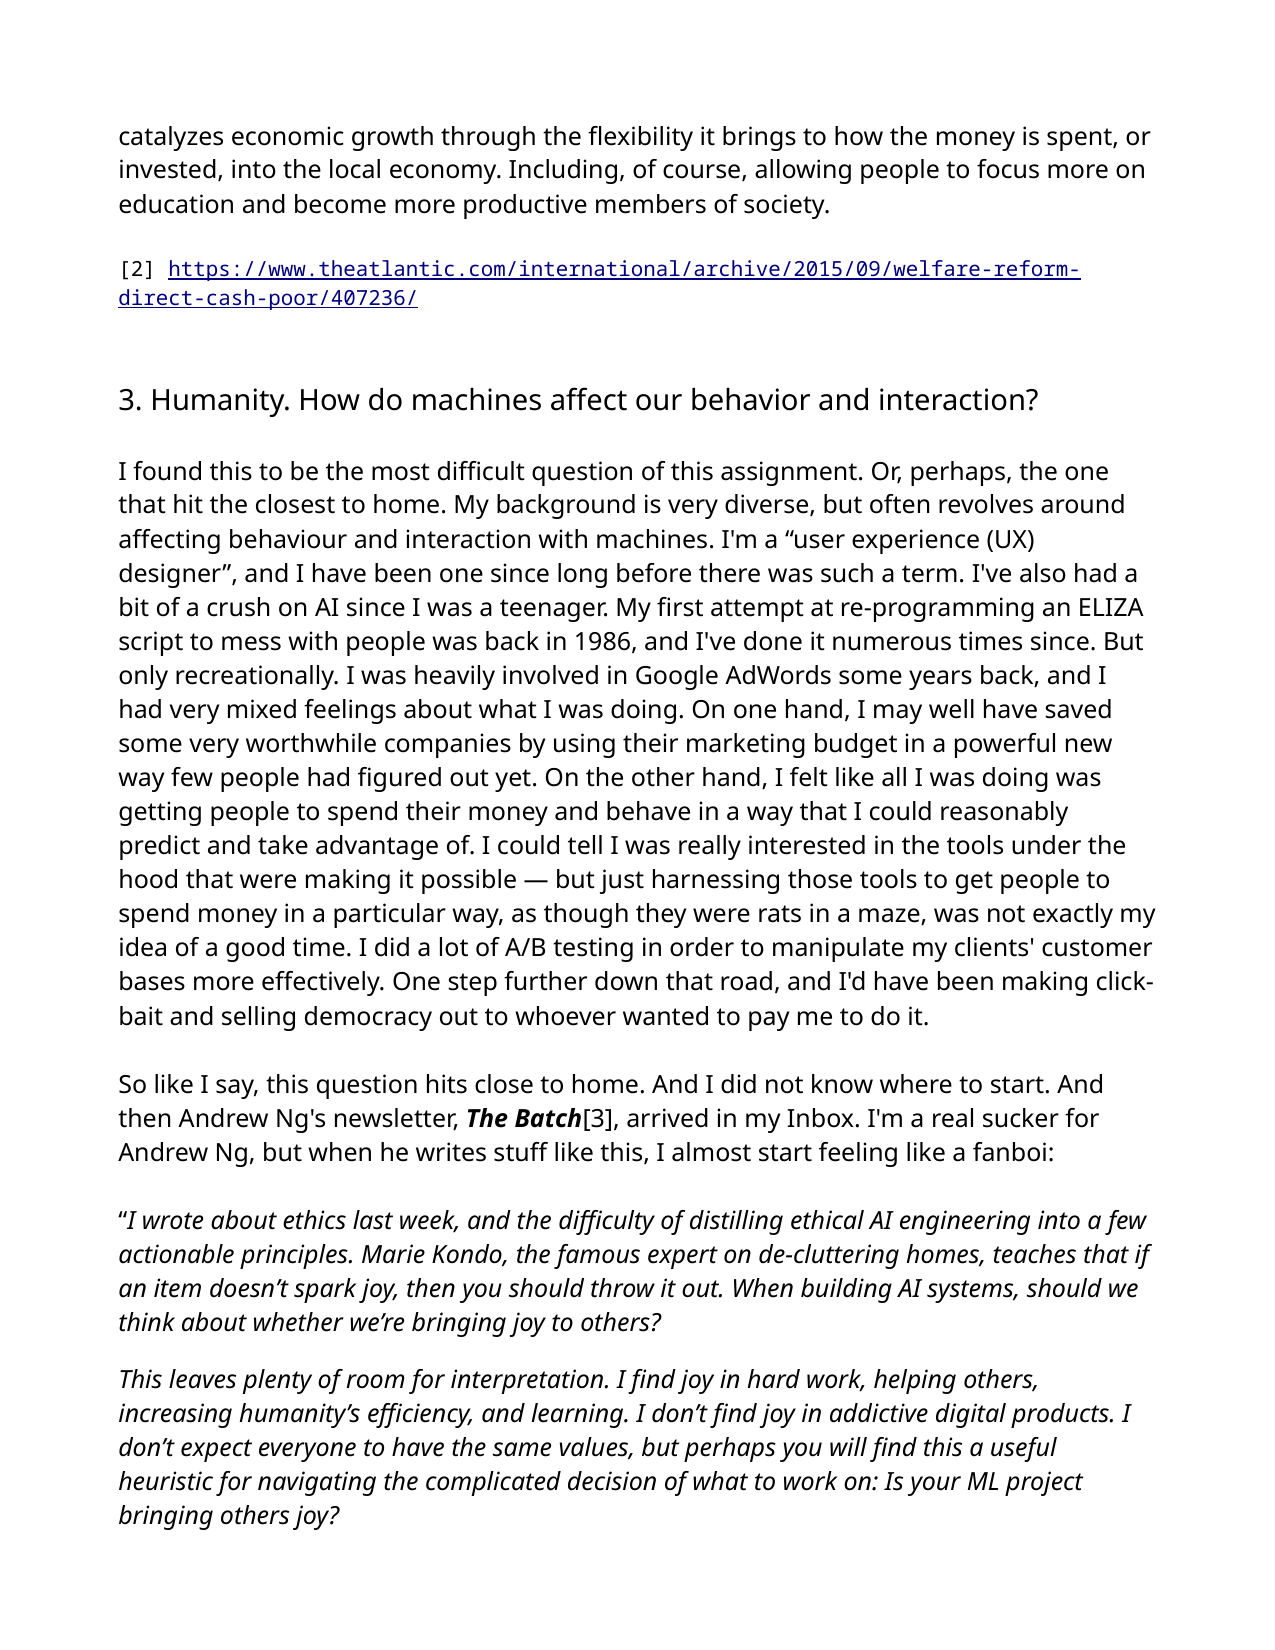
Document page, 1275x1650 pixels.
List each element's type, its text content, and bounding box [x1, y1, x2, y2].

text 3. Humanity. How do machines affect our behavior and interaction? [118, 379, 1157, 419]
text catalyzes economic growth through the flexibility it brings to how the money is spent, or invested, into the local economy. Including, of course, allowing people to focus more on education and become more productive members of society. [118, 118, 1157, 220]
text [2] https://www.theatlantic.com/international/archive/2015/09/welfare-reform-direct-cash-poor/407236/ [118, 254, 1157, 311]
text I found this to be the most difficult question of this assignment. Or, perhaps, the one that hit the closest to home. My background is very diverse, but often revolves around affecting behaviour and interaction with machines. I'm a “user experience (UX) designer”, and I have been one since long before there was such a term. I've also had a bit of a crush on AI since I was a teenager. My first attempt at re-programming an ELIZA script to mess with people was back in 1986, and I've done it numerous times since. But only recreationally. I was heavily involved in Google AdWords some years back, and I had very mixed feelings about what I was doing. On one hand, I may well have saved some very worthwhile companies by using their marketing budget in a powerful new way few people had figured out yet. On the other hand, I felt like all I was doing was getting people to spend their money and behave in a way that I could reasonably predict and take advantage of. I could tell I was really interested in the tools under the hood that were making it possible — but just harnessing those tools to get people to spend money in a particular way, as though they were rats in a maze, was not exactly my idea of a good time. I did a lot of A/B testing in order to manipulate my clients' customer bases more effectively. One step further down that road, and I'd have been making click-bait and selling democracy out to whoever wanted to pay me to do it. [118, 453, 1157, 1032]
text “I wrote about ethics last week, and the difficulty of distilling ethical AI engineering into a few actionable principles. Marie Kondo, the famous expert on de-cluttering homes, teaches that if an item doesn’t spark joy, then you should throw it out. When building AI systems, should we think about whether we’re bringing joy to others? [118, 1202, 1157, 1339]
text This leaves plenty of room for interpretation. I find joy in hard work, helping others, increasing humanity’s efficiency, and learning. I don’t find joy in addictive digital products. I don’t expect everyone to have the same values, but perhaps you will find this a useful heuristic for navigating the complicated decision of what to work on: Is your ML project bringing others joy? [118, 1361, 1157, 1532]
text So like I say, this question hits close to home. And I did not know where to start. And then Andrew Ng's newsletter, The Batch[3], arrived in my Inbox. I'm a real sucker for Andrew Ng, but when he writes stuff like this, I almost start feeling like a fanboi: [118, 1066, 1157, 1168]
